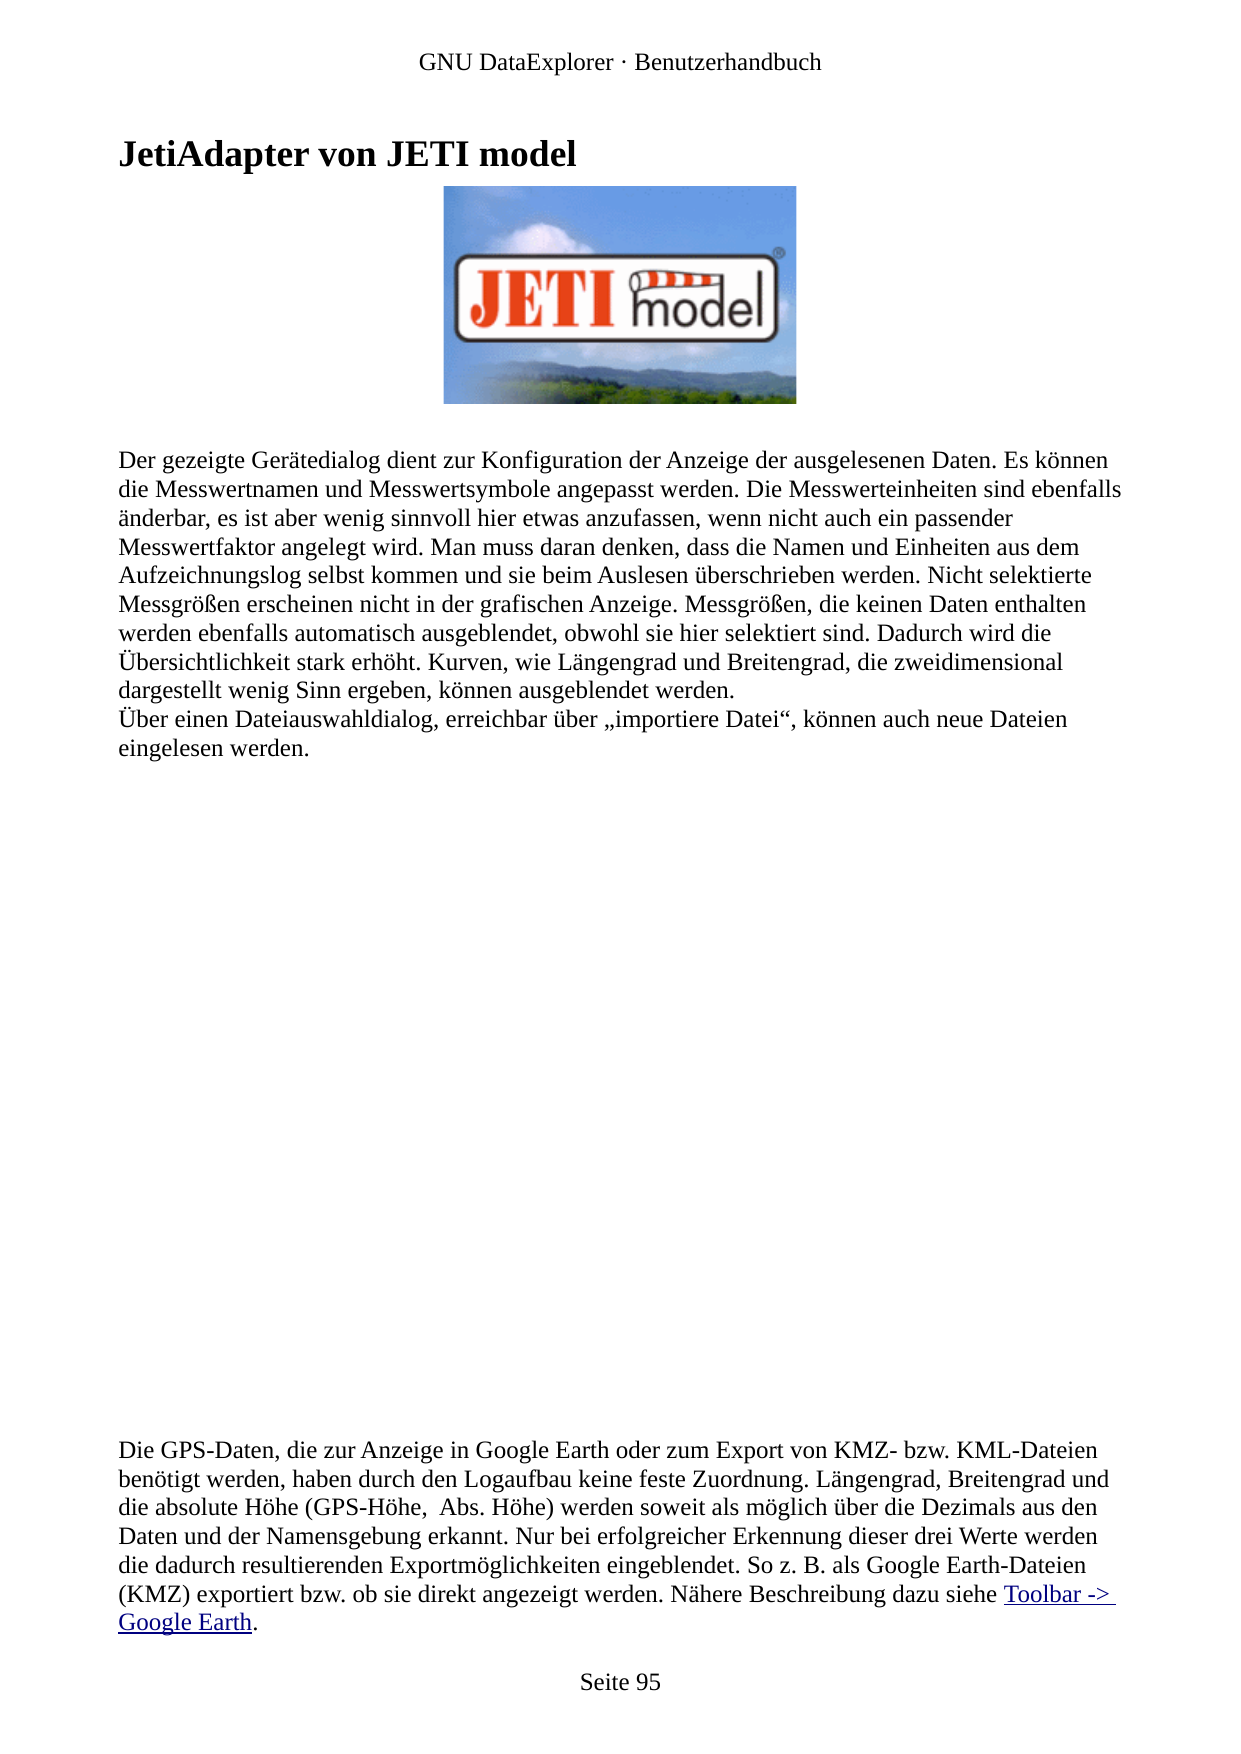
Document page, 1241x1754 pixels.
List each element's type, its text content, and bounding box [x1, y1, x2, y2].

subtitle JetiAdapter von JETI model [118, 131, 1122, 174]
picture [443, 186, 797, 404]
text Der gezeigte Gerätedialog dient zur Konfiguration der Anzeige der ausgelesenen Daten. Es können die Messwertnamen und Messwertsymbole angepasst werden. Die Messwerteinheiten sind ebenfalls änderbar, es ist aber wenig sinnvoll hier etwas anzufassen, wenn nicht auch ein passender Messwertfaktor angelegt wird. Man muss daran denken, dass die Namen und Einheiten aus dem Aufzeichnungslog selbst kommen und sie beim Auslesen überschrieben werden. Nicht selektierte Messgrößen erscheinen nicht in der grafischen Anzeige. Messgrößen, die keinen Daten enthalten werden ebenfalls automatisch ausgeblendet, obwohl sie hier selektiert sind. Dadurch wird die Übersichtlichkeit stark erhöht. Kurven, wie Längengrad und Breitengrad, die zweidimensional dargestellt wenig Sinn ergeben, können ausgeblendet werden. Über einen Dateiauswahldialog, erreichbar über „importiere Datei“, können auch neue Dateien eingelesen werden. [118, 445, 1122, 762]
text Die GPS-Daten, die zur Anzeige in Google Earth oder zum Export von KMZ- bzw. KML-Dateien benötigt werden, haben durch den Logaufbau keine feste Zuordnung. Längengrad, Breitengrad und die absolute Höhe (GPS-Höhe, Abs. Höhe) werden soweit als möglich über die Dezimals aus den Daten und der Namensgebung erkannt. Nur bei erfolgreicher Erkennung dieser drei Werte werden die dadurch resultierenden Exportmöglichkeiten eingeblendet. So z. B. als Google Earth-Dateien (KMZ) exportiert bzw. ob sie direkt angezeigt werden. Nähere Beschreibung dazu siehe Toolbar -> Google Earth. [118, 1435, 1122, 1636]
